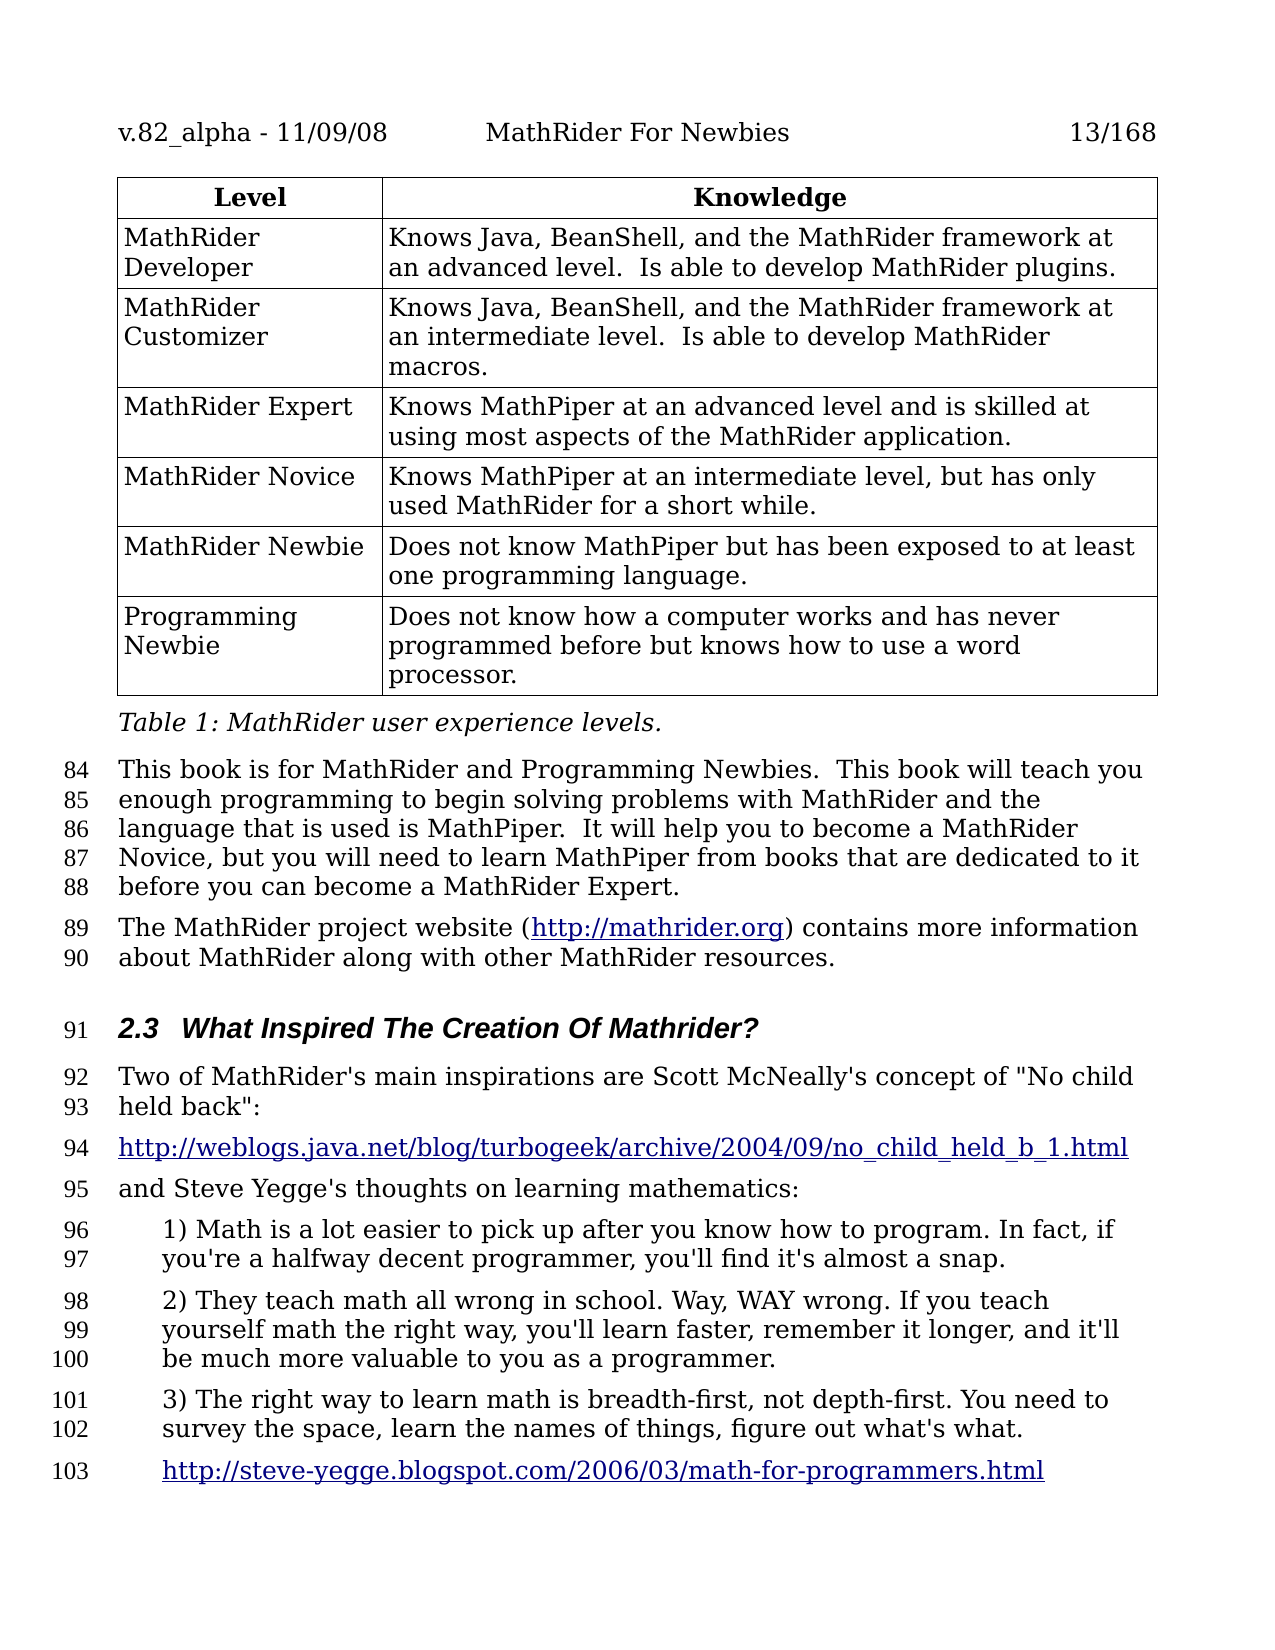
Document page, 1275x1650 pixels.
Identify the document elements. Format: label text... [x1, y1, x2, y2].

table_cell Knows Java, BeanShell, and the MathRider framework at an advanced level. Is able to develop MathRider plugins. [383, 219, 1157, 288]
table_cell Does not know MathPiper but has been exposed to at least one programming language. [383, 527, 1157, 596]
table_header Level [118, 178, 382, 218]
text Two of MathRider's main inspirations are Scott McNeally's concept of "No child held back": [118, 1063, 1157, 1121]
text http://weblogs.java.net/blog/turbogeek/archive/2004/09/no_child_held_b_1.html [118, 1133, 1157, 1162]
table_cell Knows MathPiper at an advanced level and is skilled at using most aspects of the MathRider application. [383, 388, 1157, 457]
table_cell MathRider Developer [118, 219, 382, 288]
table_cell MathRider Customizer [118, 289, 382, 387]
table_cell MathRider Newbie [118, 527, 382, 596]
text 1) Math is a lot easier to pick up after you know how to program. In fact, if you're a halfway decent programmer, you'll find it's almost a snap. [162, 1216, 1157, 1274]
table_cell Knows Java, BeanShell, and the MathRider framework at an intermediate level. Is able to develop MathRider macros. [383, 289, 1157, 387]
text This book is for MathRider and Programming Newbies. This book will teach you enough programming to begin solving problems with MathRider and the language that is used is MathPiper. It will help you to become a MathRider Novice, but you will need to learn MathPiper from books that are dedicated to it before you can become a MathRider Expert. [118, 756, 1157, 902]
table_cell Does not know how a computer works and has never programmed before but knows how to use a word processor. [383, 597, 1157, 695]
text 2) They teach math all wrong in school. Way, WAY wrong. If you teach yourself math the right way, you'll learn faster, remember it longer, and it'll be much more valuable to you as a programmer. [162, 1286, 1157, 1373]
text Table 1: MathRider user experience levels. [118, 708, 1157, 737]
text http://steve-yegge.blogspot.com/2006/03/math-for-programmers.html [162, 1456, 1157, 1485]
table_cell MathRider Expert [118, 388, 382, 457]
table_cell Knows MathPiper at an intermediate level, but has only used MathRider for a short while. [383, 458, 1157, 526]
text 3) The right way to learn math is breadth-first, not depth-first. You need to survey the space, learn the names of things, figure out what's what. [162, 1386, 1157, 1444]
text The MathRider project website (http://mathrider.org) contains more information about MathRider along with other MathRider resources. [118, 914, 1157, 972]
table_cell MathRider Novice [118, 458, 382, 526]
subtitle What Inspired The Creation Of Mathrider? [118, 1011, 1157, 1044]
table_header Knowledge [383, 178, 1157, 218]
text and Steve Yegge's thoughts on learning mathematics: [118, 1174, 1157, 1203]
table_cell Programming Newbie [118, 597, 382, 695]
